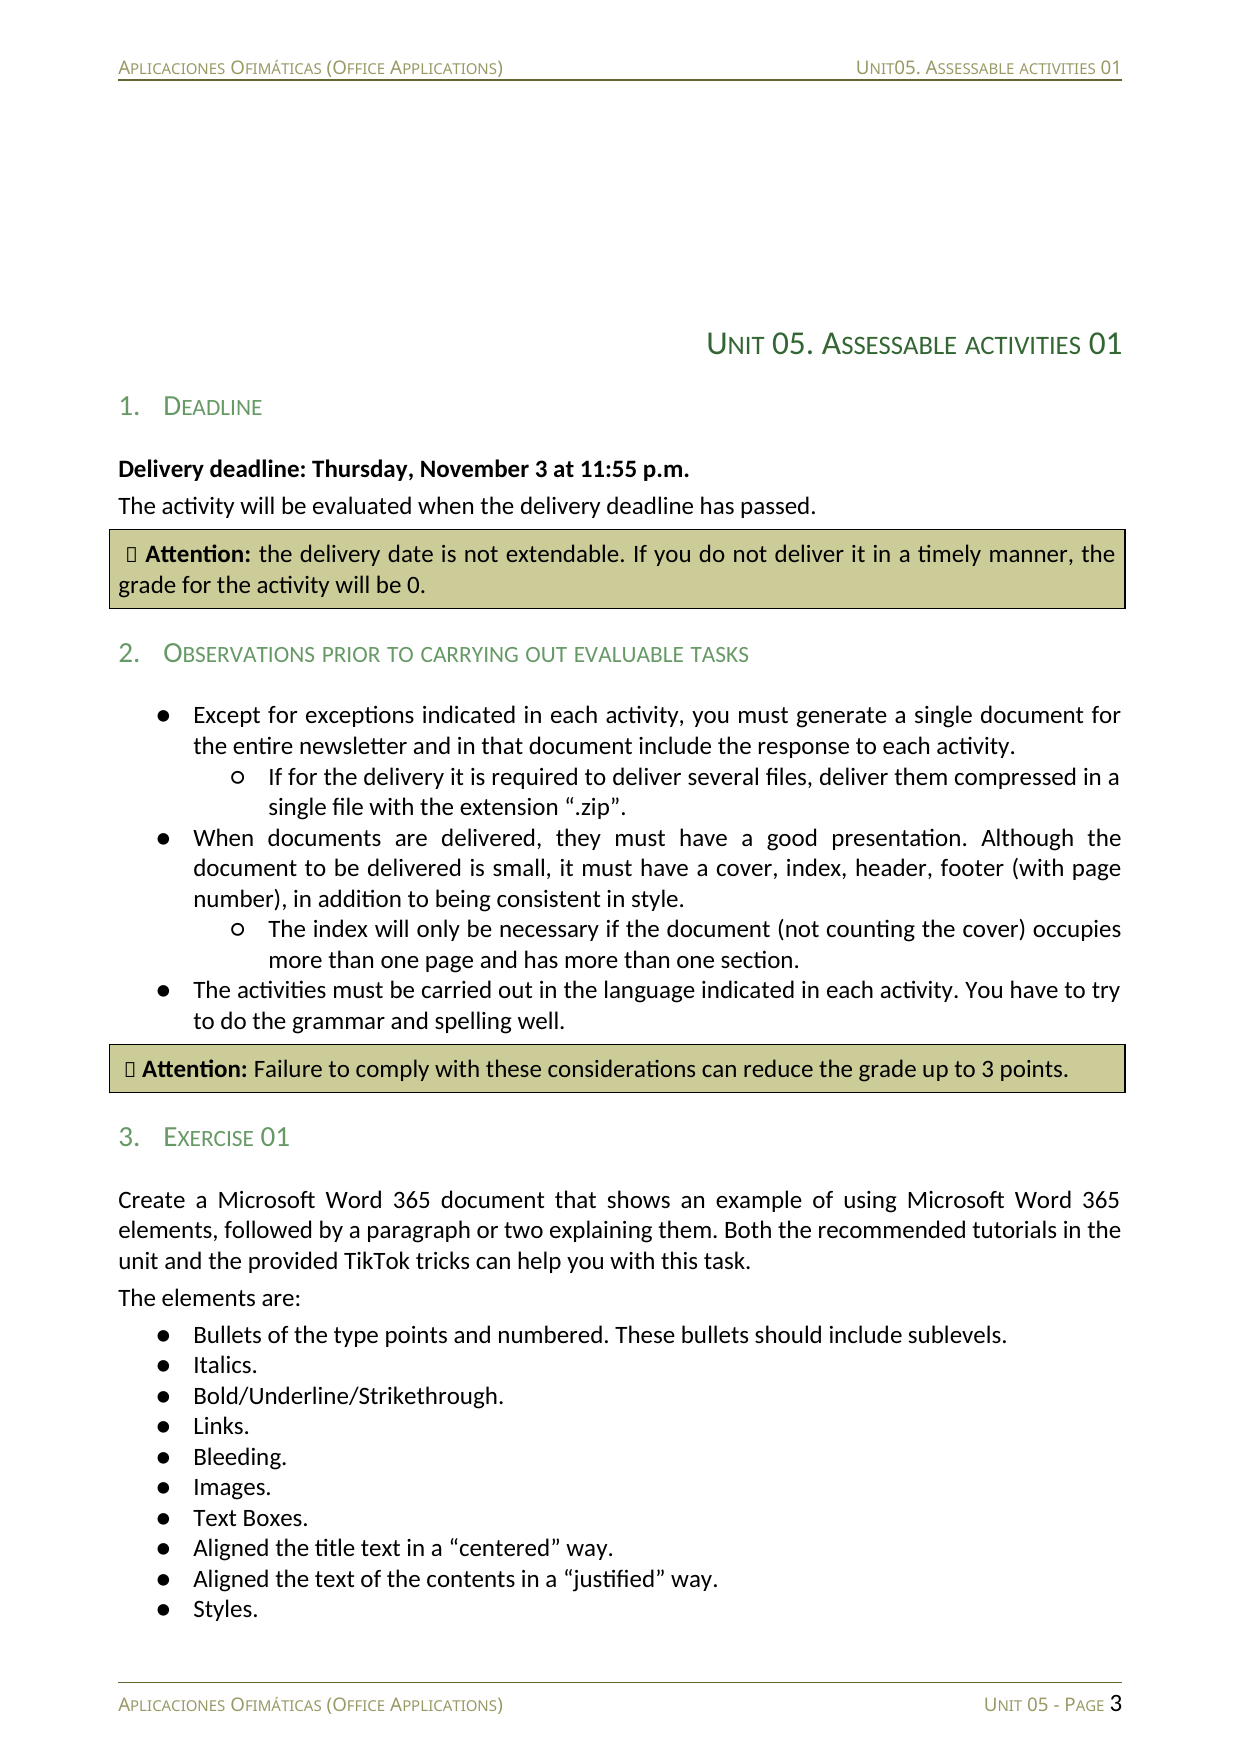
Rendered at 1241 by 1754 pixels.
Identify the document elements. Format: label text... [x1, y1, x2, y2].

list If for the delivery it is required to deliver several files, deliver them compressed in a single file with the extension “.zip”. [231, 761, 1122, 822]
list Italics. [156, 1349, 1122, 1380]
subtitle Deadline [118, 387, 1122, 423]
list The activities must be carried out in the language indicated in each activity. You have to try to do the grammar and spelling well. [156, 974, 1122, 1035]
list Aligned the text of the contents in a “justified” way. [156, 1563, 1122, 1594]
list Aligned the title text in a “centered” way. [156, 1533, 1122, 1563]
list Links. [156, 1411, 1122, 1441]
list The index will only be necessary if the document (not counting the cover) occupies more than one page and has more than one section. [231, 913, 1122, 974]
subtitle Exercise 01 [118, 1118, 1122, 1154]
list Text Boxes. [156, 1502, 1122, 1533]
list Bleeding. [156, 1441, 1122, 1472]
list Bullets of the type points and numbered. These bullets should include sublevels. [156, 1319, 1122, 1349]
text Delivery deadline: Thursday, November 3 at 11:55 p.m. [118, 453, 1122, 483]
list When documents are delivered, they must have a good presentation. Although the document to be delivered is small, it must have a cover, index, header, footer (with page number), in addition to being consistent in style. [156, 822, 1122, 913]
list Images. [156, 1472, 1122, 1502]
text Create a Microsoft Word 365 document that shows an example of using Microsoft Word 365 elements, followed by a paragraph or two explaining them. Both the recommended tutorials in the unit and the provided TikTok tricks can help you with this task. [118, 1184, 1122, 1276]
text ❕ Attention: the delivery date is not extendable. If you do not deliver it in a timely manner, the grade for the activity will be 0. [110, 530, 1124, 608]
text ❕ Attention: Failure to comply with these considerations can reduce the grade up to 3 points. [110, 1045, 1124, 1092]
list Except for exceptions indicated in each activity, you must generate a single document for the entire newsletter and in that document include the response to each activity. [156, 699, 1122, 761]
subtitle Observations prior to carrying out evaluable tasks [118, 634, 1122, 669]
text The activity will be evaluated when the delivery deadline has passed. [118, 490, 1122, 520]
text Unit 05. Assessable activities 01 [118, 322, 1122, 362]
list Styles. [156, 1594, 1122, 1624]
list Bold/Underline/Strikethrough. [156, 1380, 1122, 1411]
text The elements are: [118, 1282, 1122, 1312]
